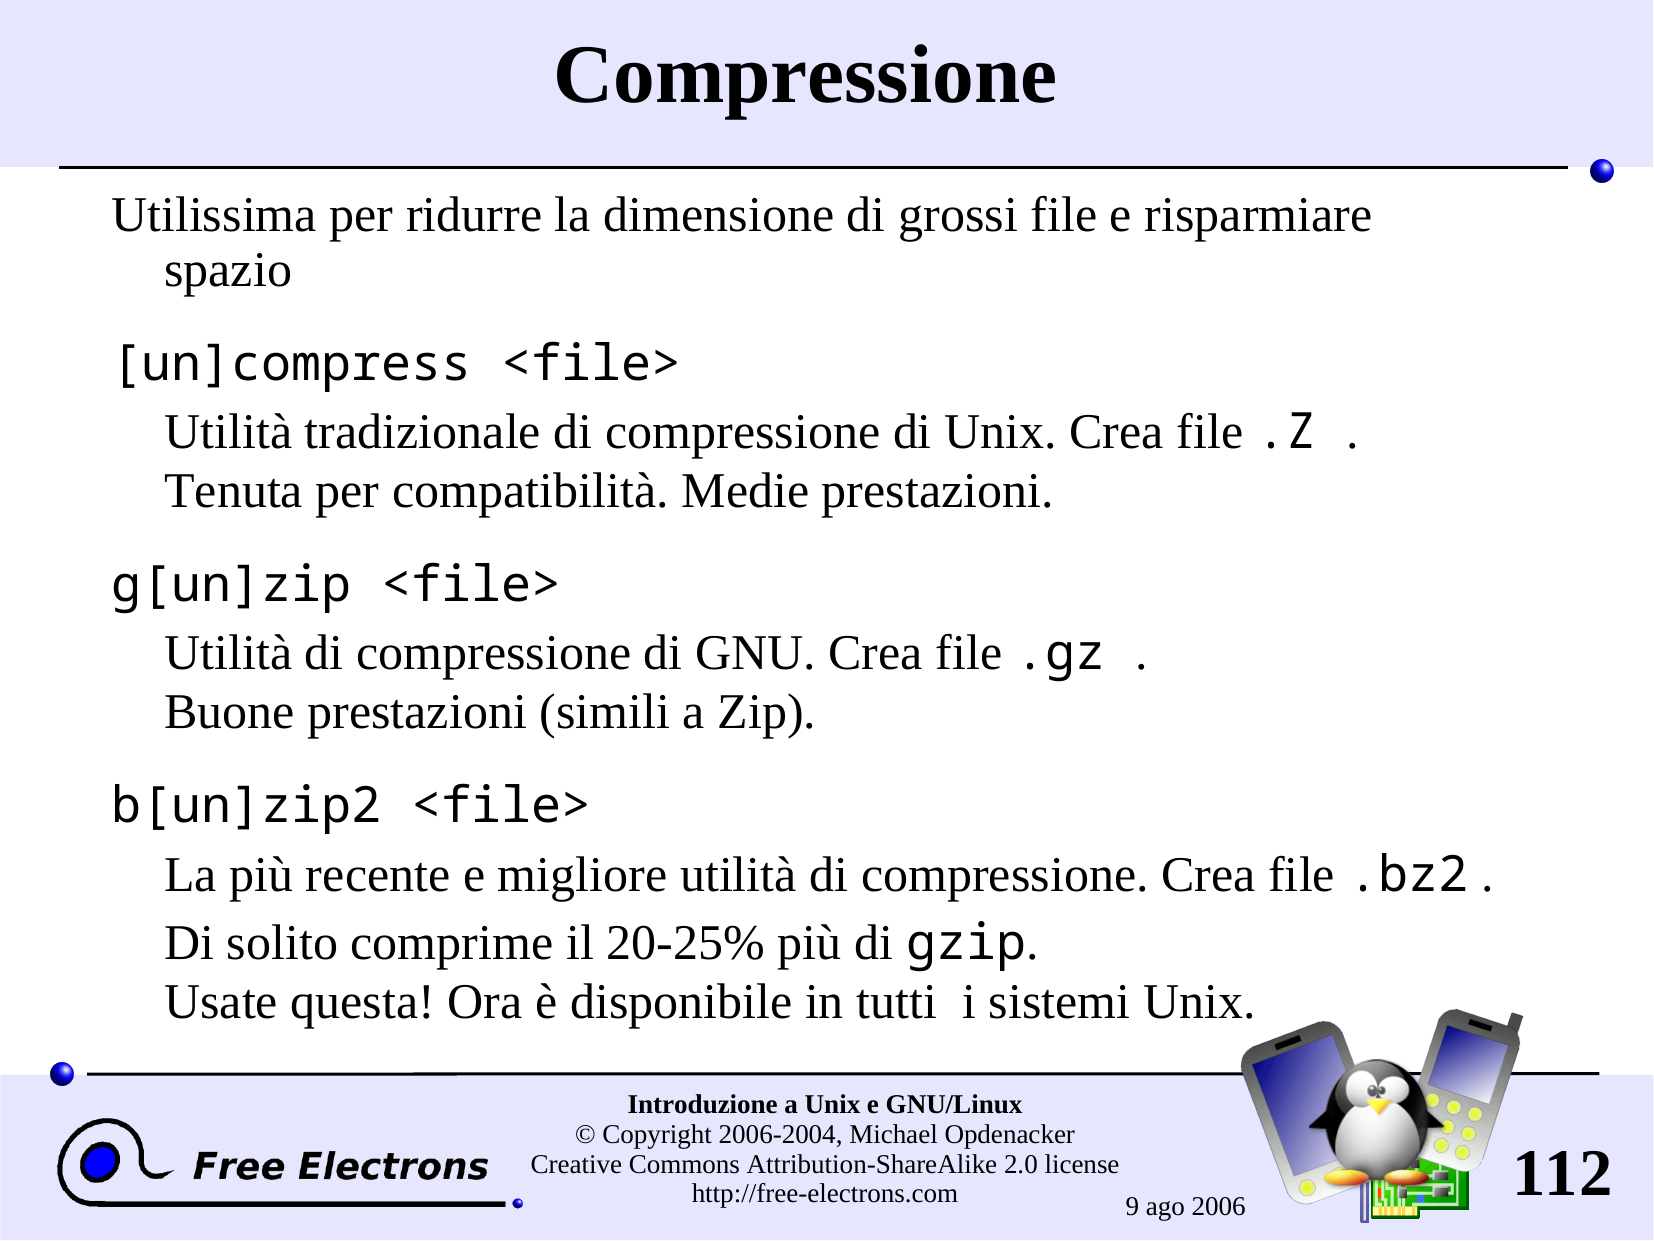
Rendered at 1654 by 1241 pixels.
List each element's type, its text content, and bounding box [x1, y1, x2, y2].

picture [50, 1107, 527, 1216]
title Compressione [60, 20, 1551, 130]
list Utilissima per ridurre la dimensione di grossi file e risparmiare spazio [un]compress <file> Utilità tradizionale di compressione di Unix. Crea file .Z . Tenuta per compatibilità. Medie prestazioni. g[un]zip <file> Utilità di compressione di GNU. Crea file .gz . Buone prestazioni (simili a Zip). b[un]zip2 <file> La più recente e migliore utilità di compressione. Crea file .bz2 . Di solito comprime il 20-25% più di gzip. Usate questa! Ora è disponibile in tutti i sistemi Unix. [93, 186, 1506, 1067]
picture [1231, 1003, 1538, 1241]
